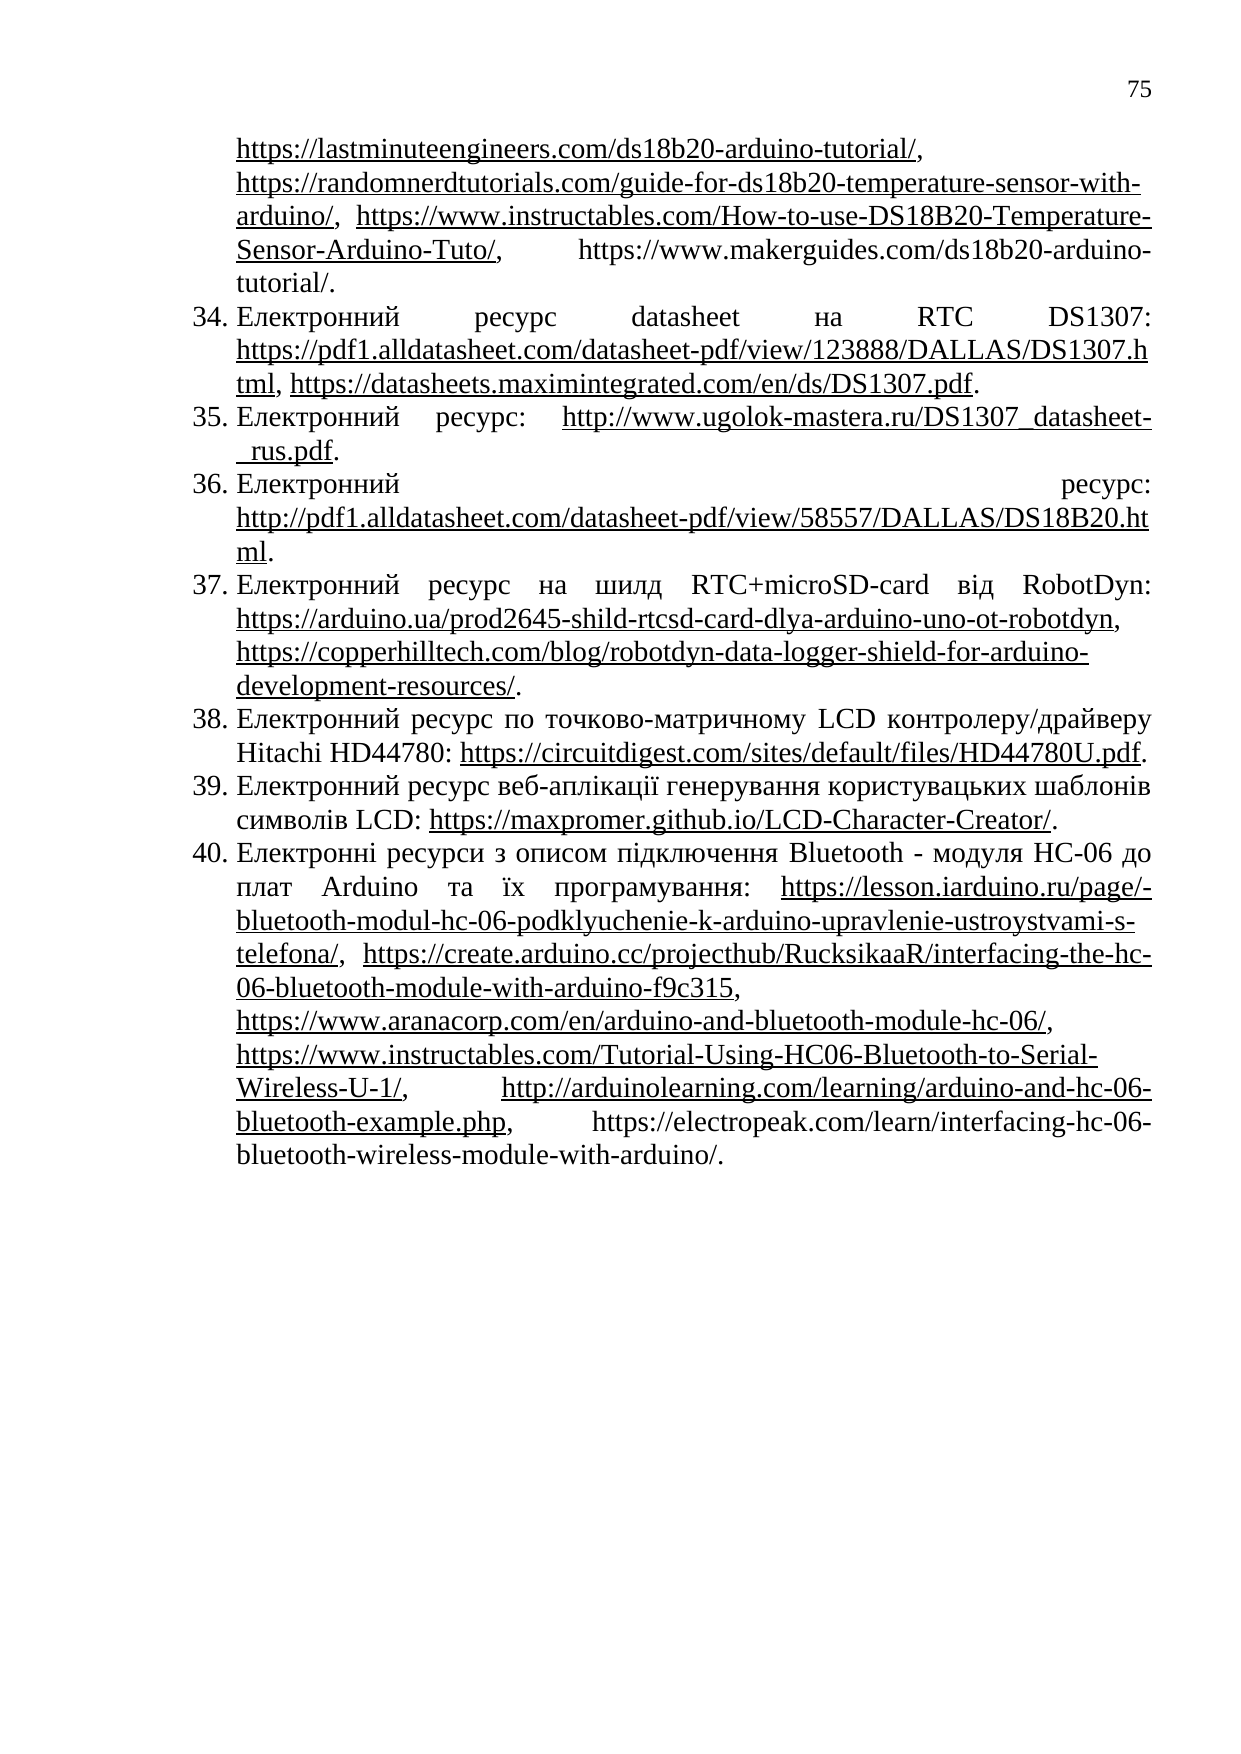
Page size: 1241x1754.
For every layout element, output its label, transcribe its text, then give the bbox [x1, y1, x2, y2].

list Електронний ресурс: http://www.ugolok-mastera.ru/DS1307_datasheet­_rus.pdf. [192, 399, 1152, 467]
list https://lastminuteengineers.com/ds18b20-arduino-tutorial/, https://randomnerdtutorials.com/guide-for-ds18b20-temperature-sensor-with-arduino/, https://www.instructables.com/How-to-use-DS18B20-Temperature-Sensor-Arduino-Tuto/, https://www.makerguides.com/ds18b20-arduino-tutorial/. [192, 131, 1152, 299]
list Електронний ресурс: http://pdf1.alldatasheet.com/datasheet-pdf/view/58557/DALLAS/DS18B20.html. [192, 467, 1152, 567]
list Електронний ресурс на шилд RTC+microSD-card від RobotDyn: https://arduino.ua/prod2645-shild-rtcsd-card-dlya-arduino-uno-ot-robotdyn, https://copperhilltech.com/blog/robotdyn-data-logger-shield-for-arduino-development-resources/. [192, 567, 1152, 701]
list Електронний ресурс datasheet на RTC DS1307: https://pdf1.alldatasheet.com/datasheet-pdf/view/123888/DALLAS/DS1307.html, https://datasheets.maximintegrated.com/en/ds/DS1307.pdf. [192, 299, 1152, 399]
list Електронний ресурс веб-аплікації генерування користувацьких шаблонів символів LCD: https://maxpromer.github.io/LCD-Character-Creator/. [192, 768, 1152, 836]
list Електронні ресурси з описом підключення Bluetooth - модуля HC-06 до плат Arduino та їх програмування: https://lesson.iarduino.ru/page/­bluetooth-modul-hc-06-podklyuchenie-k-arduino-upravlenie-ustroystvami-s-telefona/, https://create.arduino.cc/­projecthub/RucksikaaR/interfacing-the-hc-06-bluetooth-module-with-arduino-f9c315, https://www.aranacorp.com/en/arduino-and-bluetooth-module-hc-06/, https://www.instructables.com/Tutorial-Using-HC06-Bluetooth-to-Serial-Wireless-U-1/, http://arduinolearning.com/learning/­arduino-and-hc-06-bluetooth-example.php, https://electropeak.com/learn/­interfacing-hc-06-bluetooth-wireless-module-with-arduino/. [192, 836, 1152, 1171]
list Електронний ресурс по точково-матричному LCD контролеру/драйверу Hitachi HD44780: https://circuitdigest.com/sites/default/files/HD44780U.pdf. [192, 701, 1152, 768]
